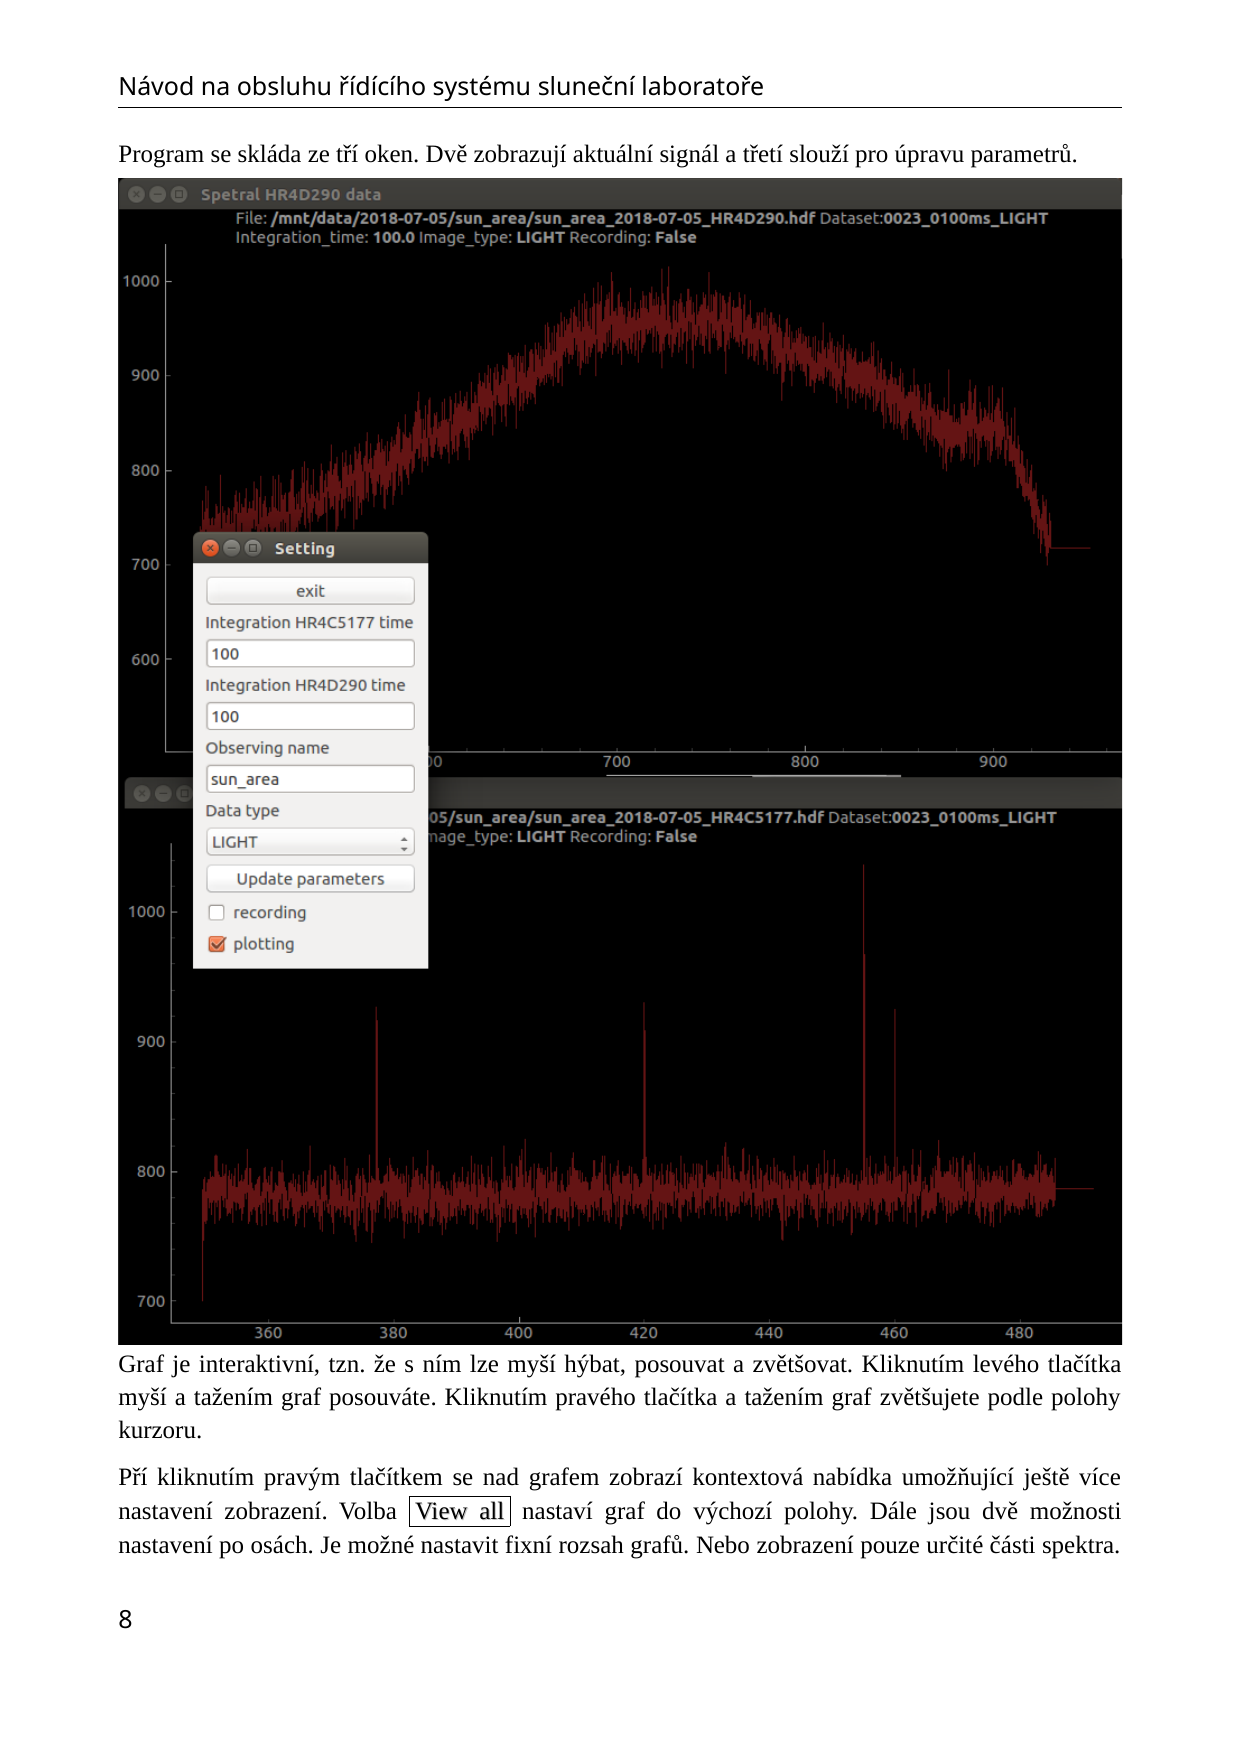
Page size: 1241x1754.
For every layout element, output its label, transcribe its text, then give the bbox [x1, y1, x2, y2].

text Graf je interaktivní, tzn. že s ním lze myší hýbat, posouvat a zvětšovat. Kliknutím levého tlačítka myší a tažením graf posouváte. Kliknutím pravého tlačítka a tažením graf zvětšujete podle polohy kurzoru. [118, 1345, 1122, 1443]
text Program se skláda ze tří oken. Dvě zobrazují aktuální signál a třetí slouží pro úpravu parametrů. [118, 139, 1122, 168]
text Pří kliknutím pravým tlačítkem se nad grafem zobrazí kontextová nabídka umožňující ještě více nastavení zobrazení. Volba View all nastaví graf do výchozí polohy. Dále jsou dvě možnosti nastavení po osách. Je možné nastavit fixní rozsah grafů. Nebo zobrazení pouze určité části spektra. [118, 1462, 1122, 1559]
picture [118, 178, 1123, 1345]
